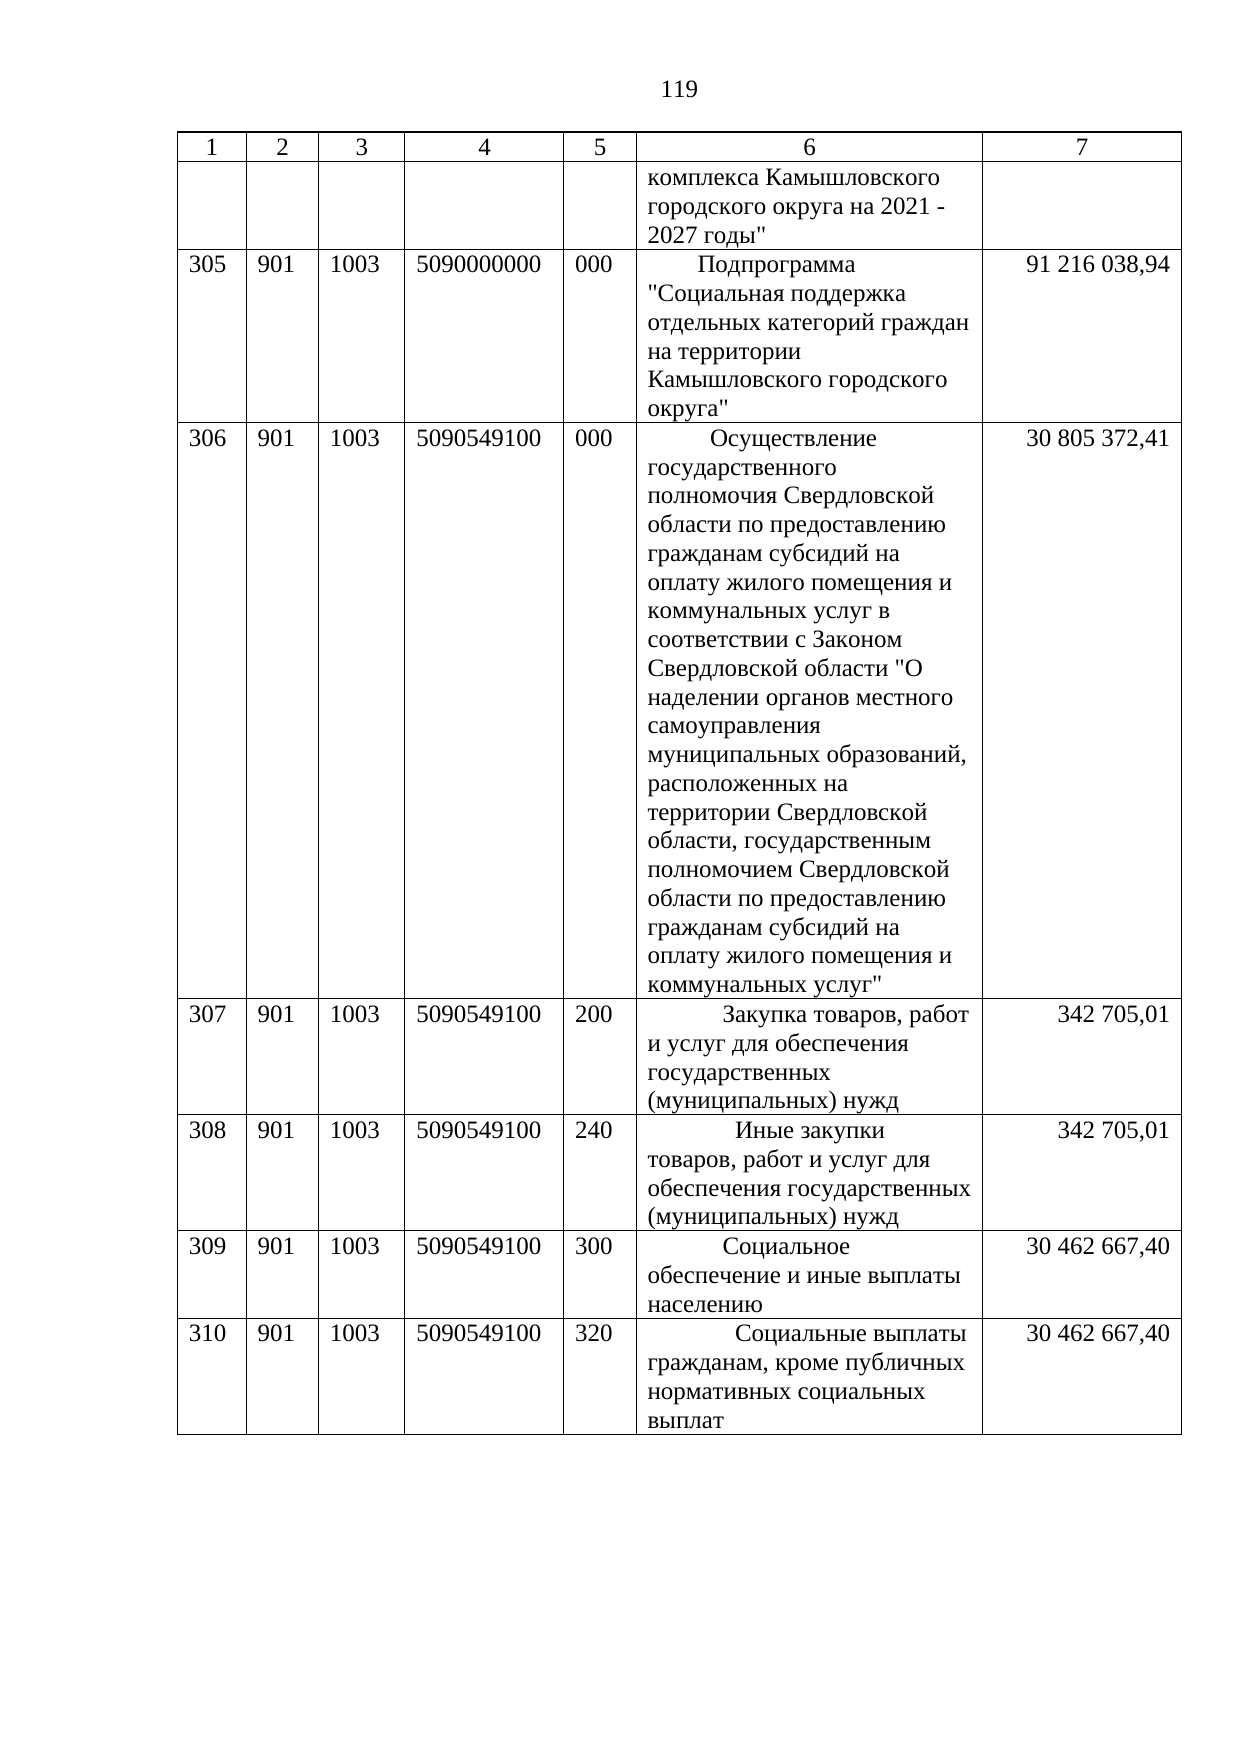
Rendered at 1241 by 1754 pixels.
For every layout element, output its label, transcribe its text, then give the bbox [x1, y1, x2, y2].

table_cell 1003 [319, 999, 404, 1114]
table_cell 320 [564, 1319, 636, 1433]
table_header 4 [405, 133, 563, 161]
table_cell Подпрограмма "Социальная поддержка отдельных категорий граждан на территории Камышловского городского округа" [637, 250, 982, 422]
table_cell 30 805 372,41 [983, 423, 1181, 998]
table_cell 300 [564, 1231, 636, 1317]
table_cell 5090549100 [405, 423, 563, 998]
table_cell [405, 162, 563, 248]
table_cell 1003 [319, 423, 404, 998]
table_cell 901 [247, 250, 318, 422]
table_cell 000 [564, 250, 636, 422]
table_cell [319, 162, 404, 248]
table_cell 901 [247, 999, 318, 1114]
table_cell Закупка товаров, работ и услуг для обеспечения государственных (муниципальных) нужд [637, 999, 982, 1114]
table_cell 5090549100 [405, 1319, 563, 1433]
table_cell 1003 [319, 1231, 404, 1317]
table_cell 342 705,01 [983, 999, 1181, 1114]
table_cell 5090549100 [405, 999, 563, 1114]
table_cell 000 [564, 423, 636, 998]
table_cell 1003 [319, 1319, 404, 1433]
table_cell 1003 [319, 1115, 404, 1230]
table_cell [247, 162, 318, 248]
table_cell 901 [247, 1115, 318, 1230]
table_cell 307 [178, 999, 246, 1114]
table_cell 5090549100 [405, 1231, 563, 1317]
table_cell 1003 [319, 250, 404, 422]
table_header 5 [564, 133, 636, 161]
table_cell комплекса Камышловского городского округа на 2021 - 2027 годы" [637, 162, 982, 248]
table_cell Осуществление государственного полномочия Свердловской области по предоставлению гражданам субсидий на оплату жилого помещения и коммунальных услуг в соответствии с Законом Свердловской области "О наделении органов местного самоуправления муниципальных образований, расположенных на территории Свердловской области, государственным полномочием Свердловской области по предоставлению гражданам субсидий на оплату жилого помещения и коммунальных услуг" [637, 423, 982, 998]
table_cell 901 [247, 423, 318, 998]
table_cell 901 [247, 1231, 318, 1317]
table_cell Социальные выплаты гражданам, кроме публичных нормативных социальных выплат [637, 1319, 982, 1433]
table_cell 305 [178, 250, 246, 422]
table_cell 306 [178, 423, 246, 998]
table_header 3 [319, 133, 404, 161]
table_header 7 [983, 133, 1181, 161]
table_cell 309 [178, 1231, 246, 1317]
table_cell [178, 162, 246, 248]
table_cell 91 216 038,94 [983, 250, 1181, 422]
table_cell 901 [247, 1319, 318, 1433]
table_cell 30 462 667,40 [983, 1231, 1181, 1317]
table_header 2 [247, 133, 318, 161]
table_cell 5090000000 [405, 250, 563, 422]
table_header 1 [178, 133, 246, 161]
table_cell Иные закупки товаров, работ и услуг для обеспечения государственных (муниципальных) нужд [637, 1115, 982, 1230]
table_cell 310 [178, 1319, 246, 1433]
table_cell 200 [564, 999, 636, 1114]
table_cell 342 705,01 [983, 1115, 1181, 1230]
table_cell 308 [178, 1115, 246, 1230]
table_cell [983, 162, 1181, 248]
table_header 6 [637, 133, 982, 161]
table_cell Социальное обеспечение и иные выплаты населению [637, 1231, 982, 1317]
table_cell [564, 162, 636, 248]
table_cell 240 [564, 1115, 636, 1230]
table_cell 5090549100 [405, 1115, 563, 1230]
table_cell 30 462 667,40 [983, 1319, 1181, 1433]
